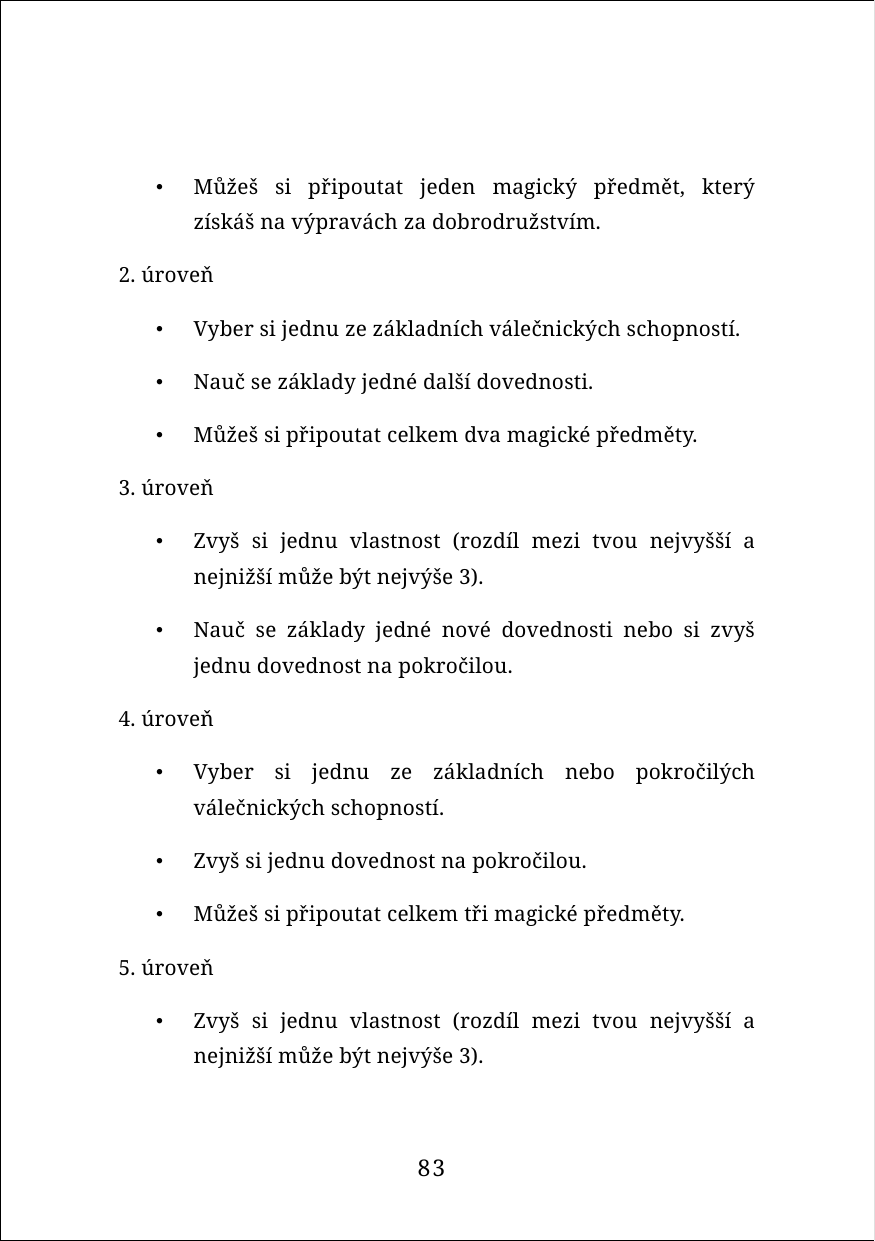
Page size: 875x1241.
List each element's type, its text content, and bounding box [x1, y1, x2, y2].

list Můžeš si připoutat celkem dva magické předměty. [156, 420, 756, 449]
text 4. úroveň [118, 704, 756, 733]
text 5. úroveň [118, 953, 756, 981]
text 2. úroveň [118, 261, 756, 289]
list Vyber si jednu ze základních nebo pokročilých válečnických schopností. [156, 757, 756, 821]
text 3. úroveň [118, 473, 756, 502]
list Můžeš si připoutat celkem tři magické předměty. [156, 899, 756, 928]
list Zvyš si jednu vlastnost (rozdíl mezi tvou nejvyšší a nejnižší může být nejvýše 3). [156, 1006, 756, 1070]
list Nauč se základy jedné nové dovednosti nebo si zvyš jednu dovednost na pokročilou. [156, 615, 756, 679]
list Zvyš si jednu vlastnost (rozdíl mezi tvou nejvyšší a nejnižší může být nejvýše 3). [156, 527, 756, 591]
list Zvyš si jednu dovednost na pokročilou. [156, 846, 756, 874]
list Vyber si jednu ze základních válečnických schopností. [156, 314, 756, 342]
list Nauč se základy jedné další dovednosti. [156, 367, 756, 395]
list Můžeš si připoutat jeden magický předmět, který získáš na výpravách za dobrodružstvím. [156, 172, 756, 236]
